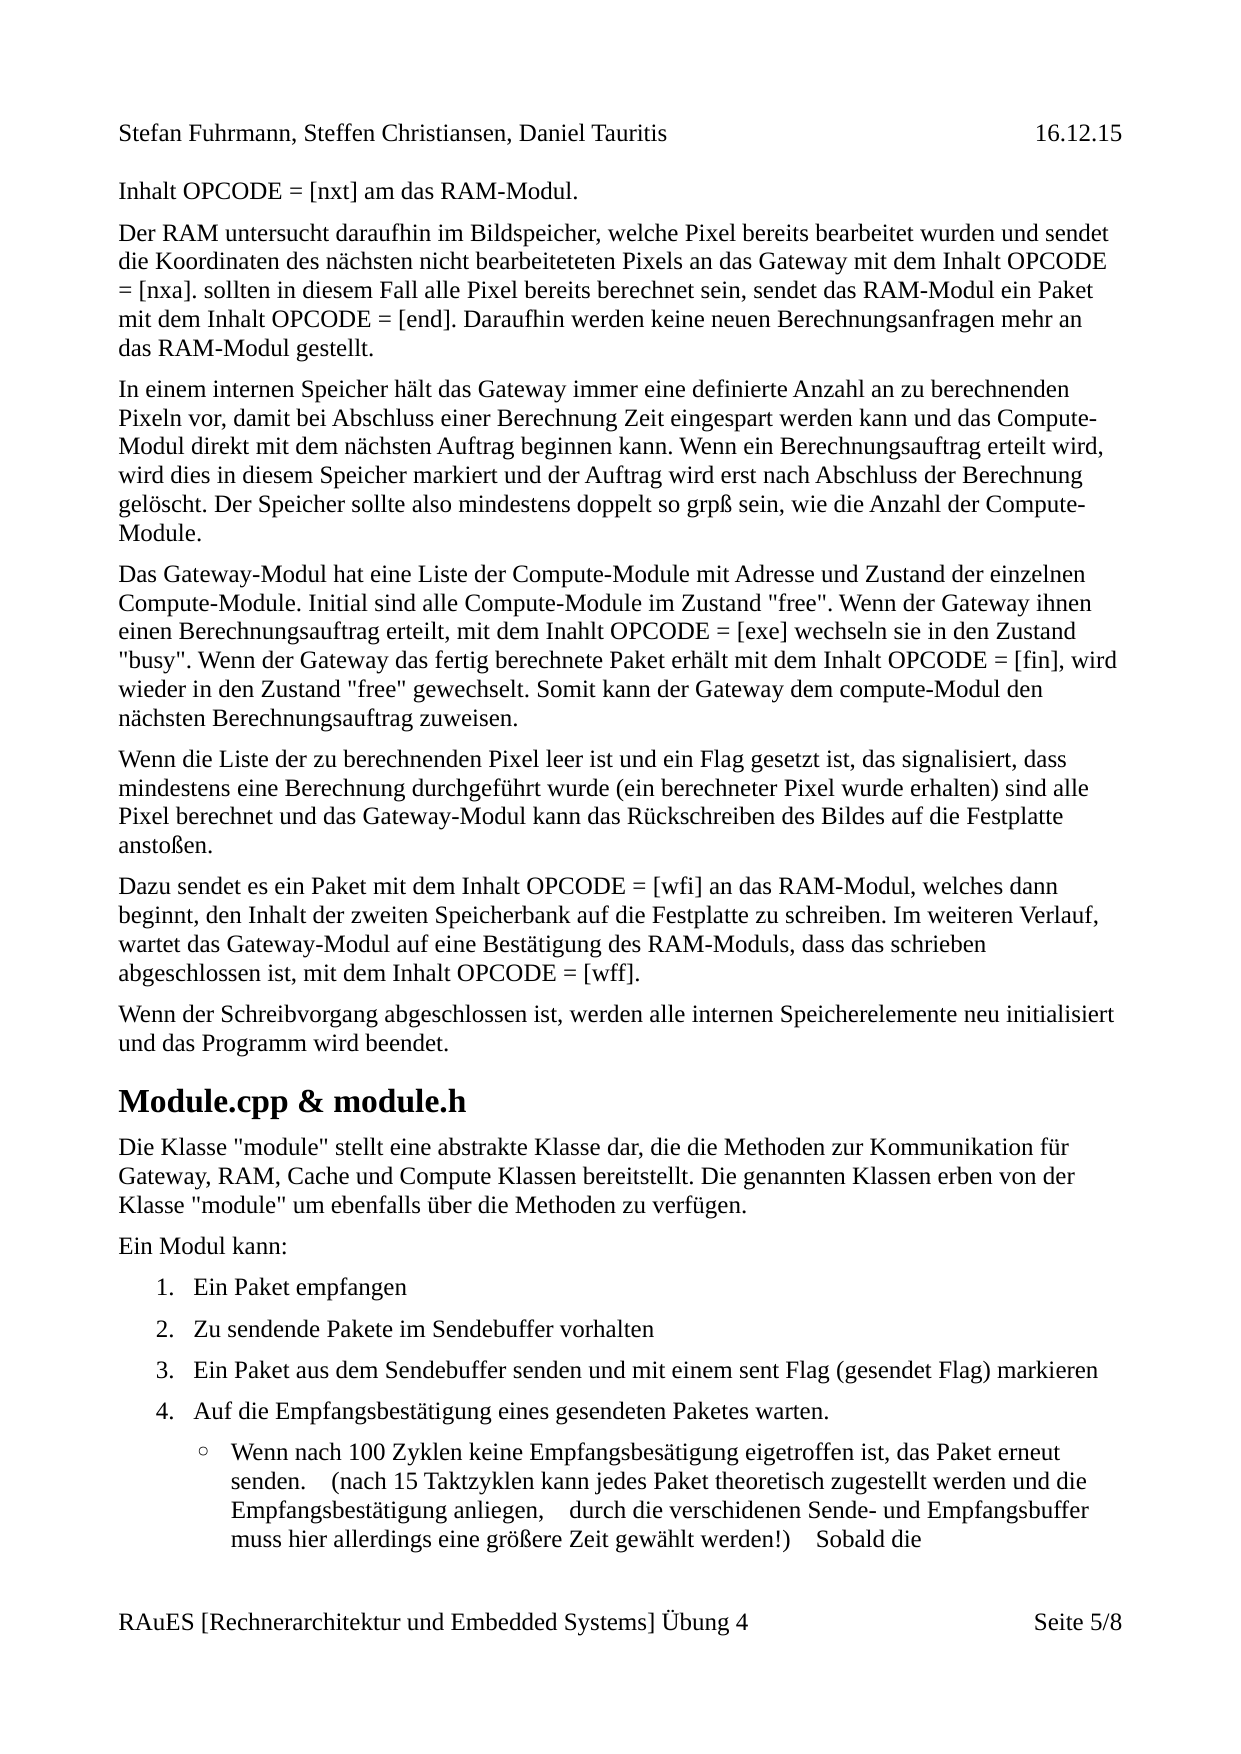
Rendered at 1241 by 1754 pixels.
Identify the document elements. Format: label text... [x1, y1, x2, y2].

text Der RAM untersucht daraufhin im Bildspeicher, welche Pixel bereits bearbeitet wurden und sendet die Koordinaten des nächsten nicht bearbeiteteten Pixels an das Gateway mit dem Inhalt OPCODE = [nxa]. sollten in diesem Fall alle Pixel bereits berechnet sein, sendet das RAM-Modul ein Paket mit dem Inhalt OPCODE = [end]. Daraufhin werden keine neuen Berechnungsanfragen mehr an das RAM-Modul gestellt. [118, 218, 1122, 361]
list Zu sendende Pakete im Sendebuffer vorhalten [156, 1314, 1122, 1342]
text Ein Modul kann: [118, 1231, 1122, 1260]
list Ein Paket aus dem Sendebuffer senden und mit einem sent Flag (gesendet Flag) markieren [156, 1355, 1122, 1384]
list Wenn nach 100 Zyklen keine Empfangsbesätigung eigetroffen ist, das Paket erneut senden. (nach 15 Taktzyklen kann jedes Paket theoretisch zugestellt werden und die Empfangsbestätigung anliegen, durch die verschidenen Sende- und Empfangsbuffer muss hier allerdings eine größere Zeit gewählt werden!) Sobald die [193, 1437, 1122, 1552]
text Das Gateway-Modul hat eine Liste der Compute-Module mit Adresse und Zustand der einzelnen Compute-Module. Initial sind alle Compute-Module im Zustand "free". Wenn der Gateway ihnen einen Berechnungsauftrag erteilt, mit dem Inahlt OPCODE = [exe] wechseln sie in den Zustand "busy". Wenn der Gateway das fertig berechnete Paket erhält mit dem Inhalt OPCODE = [fin], wird wieder in den Zustand "free" gewechselt. Somit kann der Gateway dem compute-Modul den nächsten Berechnungsauftrag zuweisen. [118, 559, 1122, 731]
text Wenn der Schreibvorgang abgeschlossen ist, werden alle internen Speicherelemente neu initialisiert und das Programm wird beendet. [118, 999, 1122, 1056]
list Auf die Empfangsbestätigung eines gesendeten Paketes warten. [156, 1396, 1122, 1425]
text In einem internen Speicher hält das Gateway immer eine definierte Anzahl an zu berechnenden Pixeln vor, damit bei Abschluss einer Berechnung Zeit eingespart werden kann und das Compute-Modul direkt mit dem nächsten Auftrag beginnen kann. Wenn ein Berechnungsauftrag erteilt wird, wird dies in diesem Speicher markiert und der Auftrag wird erst nach Abschluss der Berechnung gelöscht. Der Speicher sollte also mindestens doppelt so grpß sein, wie die Anzahl der Compute-Module. [118, 374, 1122, 546]
text Wenn die Liste der zu berechnenden Pixel leer ist und ein Flag gesetzt ist, das signalisiert, dass mindestens eine Berechnung durchgeführt wurde (ein berechneter Pixel wurde erhalten) sind alle Pixel berechnet und das Gateway-Modul kann das Rückschreiben des Bildes auf die Festplatte anstoßen. [118, 744, 1122, 859]
list Ein Paket empfangen [156, 1272, 1122, 1301]
text Die Klasse "module" stellt eine abstrakte Klasse dar, die die Methoden zur Kommunikation für Gateway, RAM, Cache und Compute Klassen bereitstellt. Die genannten Klassen erben von der Klasse "module" um ebenfalls über die Methoden zu verfügen. [118, 1132, 1122, 1219]
text Dazu sendet es ein Paket mit dem Inhalt OPCODE = [wfi] an das RAM-Modul, welches dann beginnt, den Inhalt der zweiten Speicherbank auf die Festplatte zu schreiben. Im weiteren Verlauf, wartet das Gateway-Modul auf eine Bestätigung des RAM-Moduls, dass das schrieben abgeschlossen ist, mit dem Inhalt OPCODE = [wff]. [118, 871, 1122, 986]
subtitle Module.cpp & module.h [118, 1081, 1122, 1120]
text Inhalt OPCODE = [nxt] am das RAM-Modul. [118, 176, 1122, 205]
